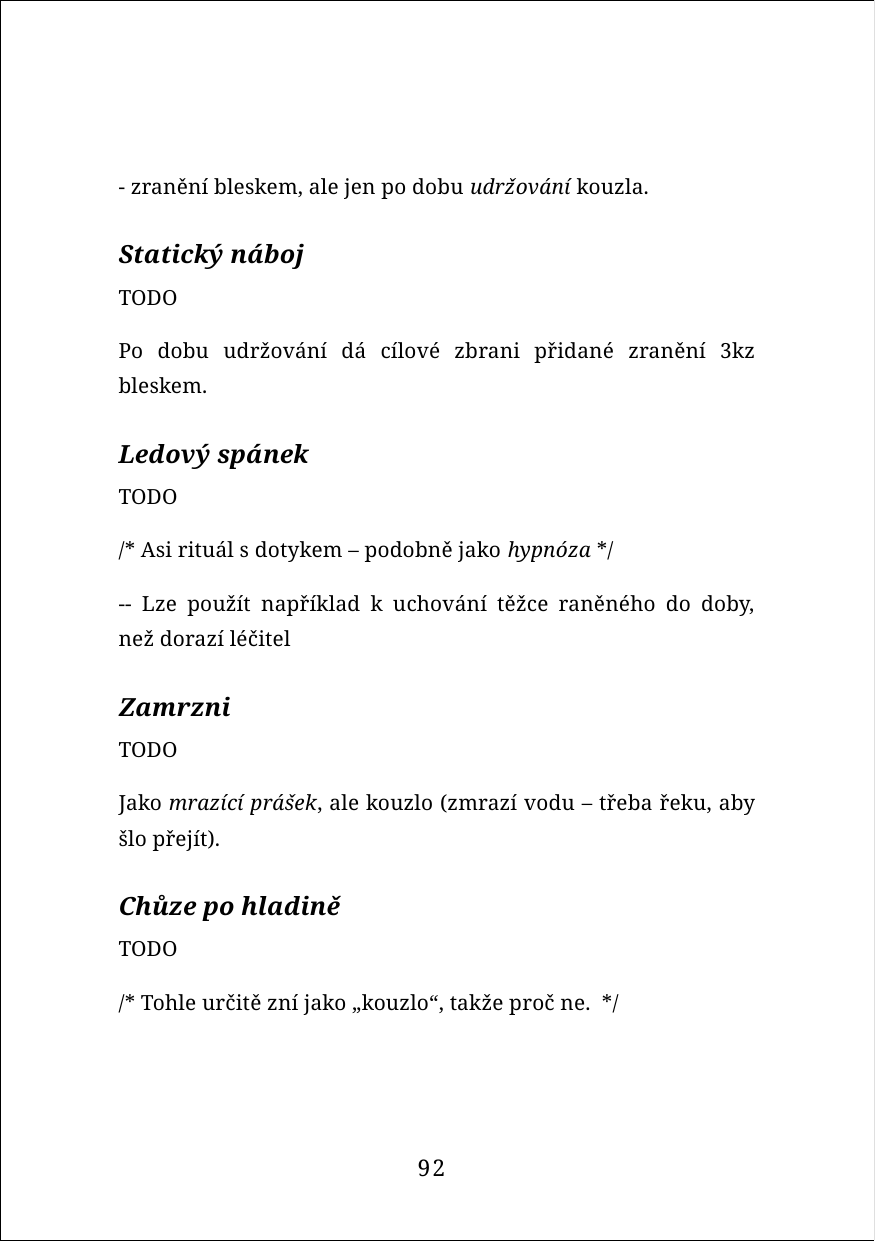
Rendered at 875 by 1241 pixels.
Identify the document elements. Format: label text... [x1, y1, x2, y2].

subtitle Chůze po hladině [118, 889, 756, 923]
text TODO [118, 283, 756, 311]
text - zranění bleskem, ale jen po dobu udržování kouzla. [118, 172, 756, 200]
subtitle Zamrzni [118, 689, 756, 723]
text Po dobu udržování dá cílové zbrani přidané zranění 3kz bleskem. [118, 336, 756, 400]
text TODO [118, 482, 756, 511]
subtitle Ledový spánek [118, 436, 756, 470]
text TODO [118, 934, 756, 963]
subtitle Statický náboj [118, 237, 756, 271]
text /* Asi rituál s dotykem – podobně jako hypnóza */ [118, 535, 756, 564]
text TODO [118, 735, 756, 763]
text Jako mrazící prášek, ale kouzlo (zmrazí vodu – třeba řeku, aby šlo přejít). [118, 788, 756, 852]
text -- Lze použít například k uchování těžce raněného do doby, než dorazí léčitel [118, 589, 756, 653]
text /* Tohle určitě zní jako „kouzlo“, takže proč ne. */ [118, 988, 756, 1016]
